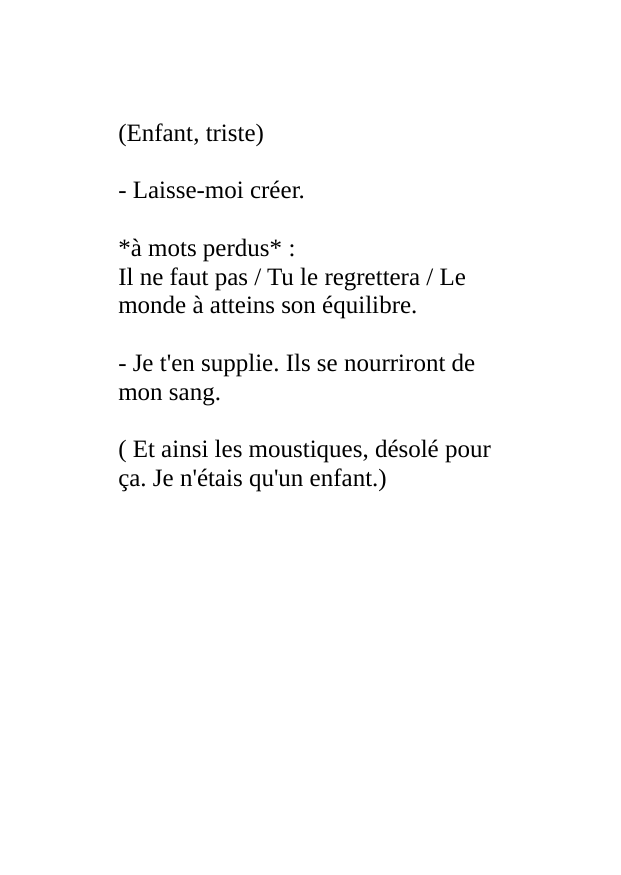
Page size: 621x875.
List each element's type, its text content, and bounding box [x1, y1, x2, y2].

text *à mots perdus* : [118, 233, 502, 262]
text (Enfant, triste) [118, 118, 502, 147]
text Il ne faut pas / Tu le regrettera / Le monde à atteins son équilibre. [118, 262, 502, 319]
text - Laisse-moi créer. [118, 176, 502, 204]
text - Je t'en supplie. Ils se nourriront de mon sang. [118, 348, 502, 406]
text ( Et ainsi les moustiques, désolé pour ça. Je n'étais qu'un enfant.) [118, 434, 502, 492]
